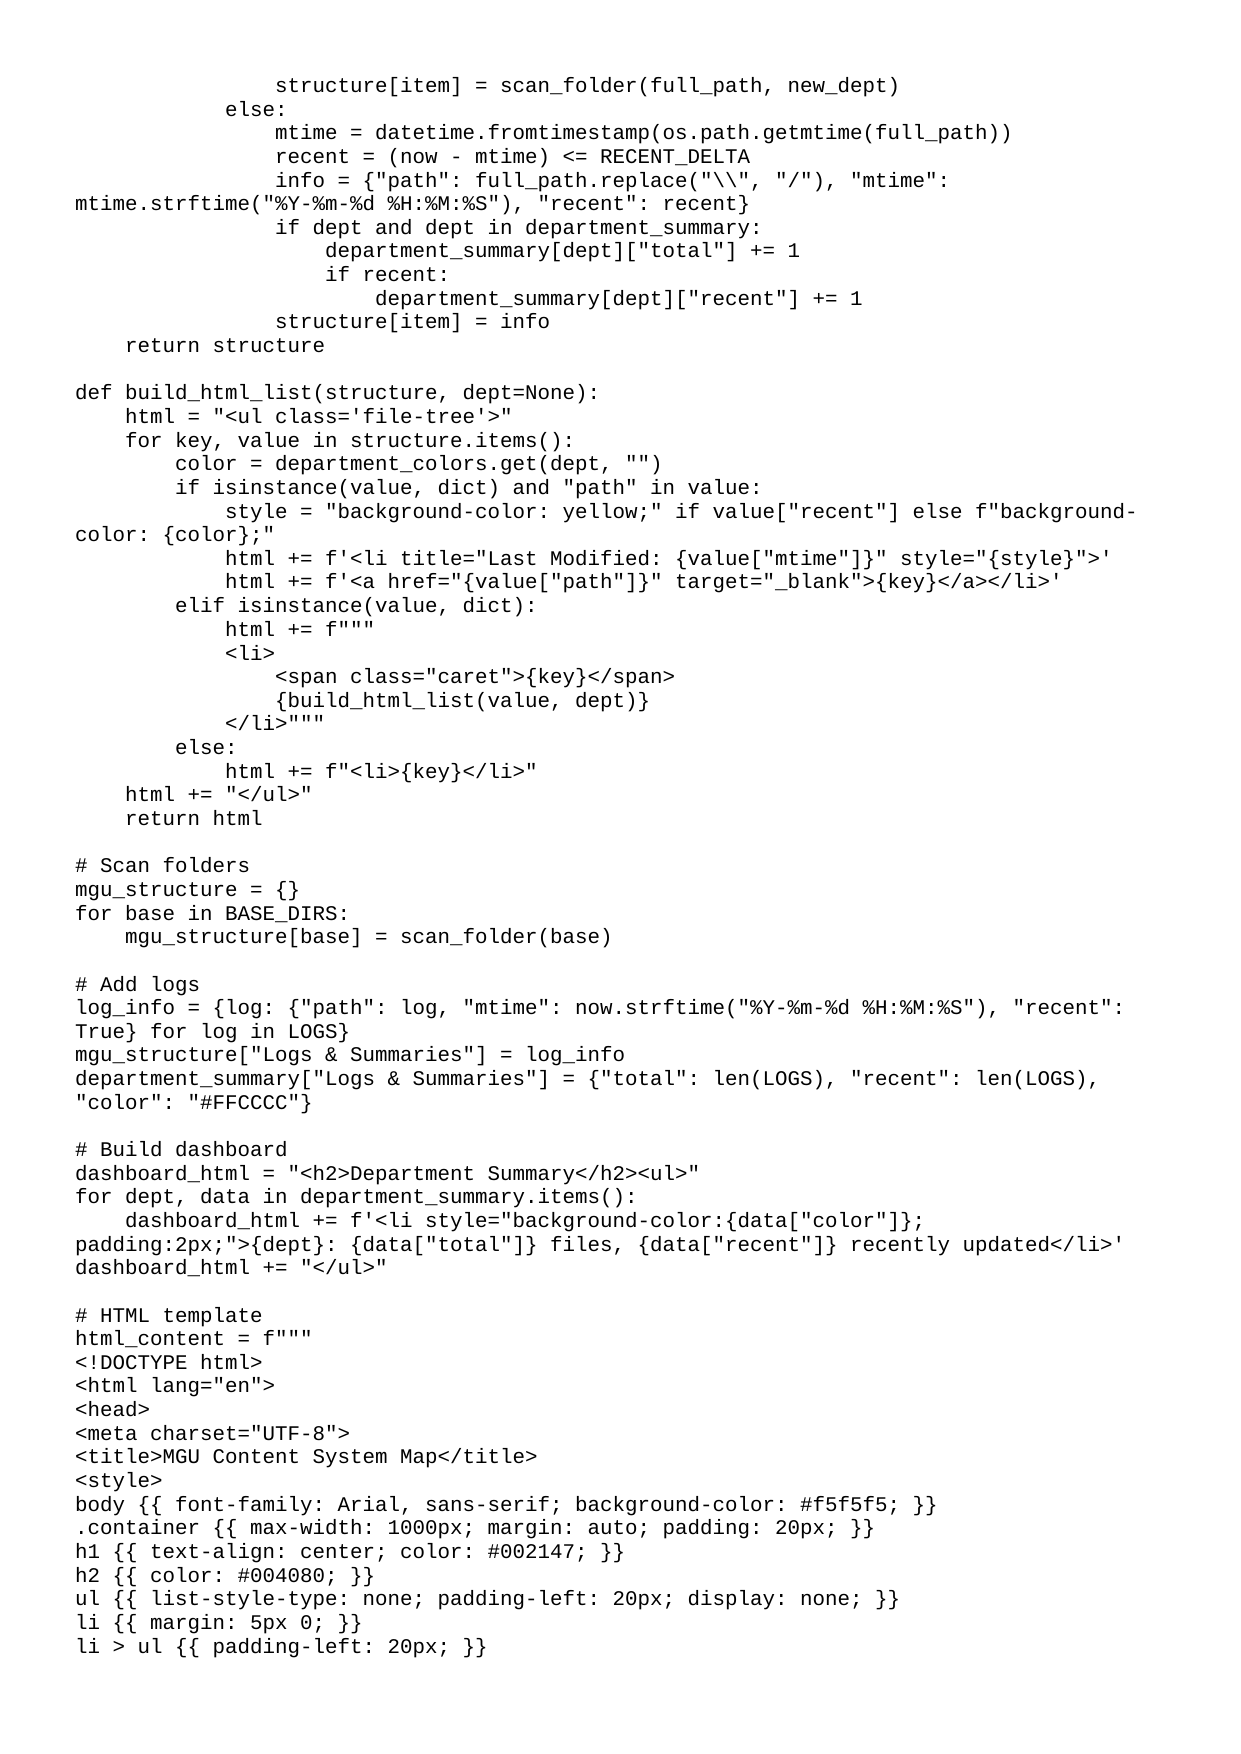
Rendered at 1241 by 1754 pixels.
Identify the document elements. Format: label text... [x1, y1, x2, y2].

text mtime = datetime.fromtimestamp(os.path.getmtime(full_path)) [75, 122, 1165, 146]
text </li>""" [75, 713, 1165, 737]
text info = {"path": full_path.replace("\\", "/"), "mtime": mtime.strftime("%Y-%m-%d %H:%M:%S"), "recent": recent} [75, 169, 1165, 217]
text else: [75, 99, 1165, 122]
text mgu_structure[base] = scan_folder(base) [75, 926, 1165, 950]
text <li> [75, 642, 1165, 666]
text ul {{ list-style-type: none; padding-left: 20px; display: none; }} [75, 1588, 1165, 1612]
text elif isinstance(value, dict): [75, 595, 1165, 619]
text html += "</ul>" [75, 784, 1165, 808]
text # Scan folders [75, 855, 1165, 879]
text li > ul {{ padding-left: 20px; }} [75, 1636, 1165, 1659]
text def build_html_list(structure, dept=None): [75, 382, 1165, 406]
text if dept and dept in department_summary: [75, 217, 1165, 241]
text # Build dashboard [75, 1139, 1165, 1163]
text style = "background-color: yellow;" if value["recent"] else f"background-color: {color};" [75, 501, 1165, 548]
text dashboard_html = "<h2>Department Summary</h2><ul>" [75, 1163, 1165, 1186]
text <head> [75, 1399, 1165, 1423]
text h2 {{ color: #004080; }} [75, 1565, 1165, 1588]
text <html lang="en"> [75, 1376, 1165, 1399]
text li {{ margin: 5px 0; }} [75, 1612, 1165, 1636]
text for key, value in structure.items(): [75, 430, 1165, 453]
text <span class="caret">{key}</span> [75, 666, 1165, 690]
text mgu_structure = {} [75, 879, 1165, 903]
text dashboard_html += "</ul>" [75, 1257, 1165, 1281]
text html += f'<li title="Last Modified: {value["mtime"]}" style="{style}">' [75, 548, 1165, 572]
text .container {{ max-width: 1000px; margin: auto; padding: 20px; }} [75, 1517, 1165, 1541]
text {build_html_list(value, dept)} [75, 690, 1165, 713]
text if recent: [75, 264, 1165, 288]
text h1 {{ text-align: center; color: #002147; }} [75, 1541, 1165, 1565]
text for dept, data in department_summary.items(): [75, 1186, 1165, 1210]
text <style> [75, 1470, 1165, 1494]
text html += f"<li>{key}</li>" [75, 761, 1165, 784]
text for base in BASE_DIRS: [75, 903, 1165, 926]
text <!DOCTYPE html> [75, 1352, 1165, 1376]
text else: [75, 737, 1165, 761]
text body {{ font-family: Arial, sans-serif; background-color: #f5f5f5; }} [75, 1494, 1165, 1517]
text structure[item] = info [75, 311, 1165, 335]
text <meta charset="UTF-8"> [75, 1423, 1165, 1446]
text return structure [75, 335, 1165, 359]
text # Add logs [75, 973, 1165, 997]
text html += f""" [75, 619, 1165, 642]
text color = department_colors.get(dept, "") [75, 453, 1165, 477]
text department_summary["Logs & Summaries"] = {"total": len(LOGS), "recent": len(LOGS), "color": "#FFCCCC"} [75, 1068, 1165, 1115]
text structure[item] = scan_folder(full_path, new_dept) [75, 75, 1165, 99]
text <title>MGU Content System Map</title> [75, 1446, 1165, 1470]
text department_summary[dept]["total"] += 1 [75, 241, 1165, 264]
text return html [75, 808, 1165, 832]
text # HTML template [75, 1304, 1165, 1328]
text log_info = {log: {"path": log, "mtime": now.strftime("%Y-%m-%d %H:%M:%S"), "recent": True} for log in LOGS} [75, 997, 1165, 1044]
text if isinstance(value, dict) and "path" in value: [75, 477, 1165, 501]
text html_content = f""" [75, 1328, 1165, 1352]
text html = "<ul class='file-tree'>" [75, 406, 1165, 430]
text html += f'<a href="{value["path"]}" target="_blank">{key}</a></li>' [75, 572, 1165, 595]
text department_summary[dept]["recent"] += 1 [75, 288, 1165, 311]
text recent = (now - mtime) <= RECENT_DELTA [75, 146, 1165, 169]
text dashboard_html += f'<li style="background-color:{data["color"]}; padding:2px;">{dept}: {data["total"]} files, {data["recent"]} recently updated</li>' [75, 1210, 1165, 1257]
text mgu_structure["Logs & Summaries"] = log_info [75, 1044, 1165, 1068]
